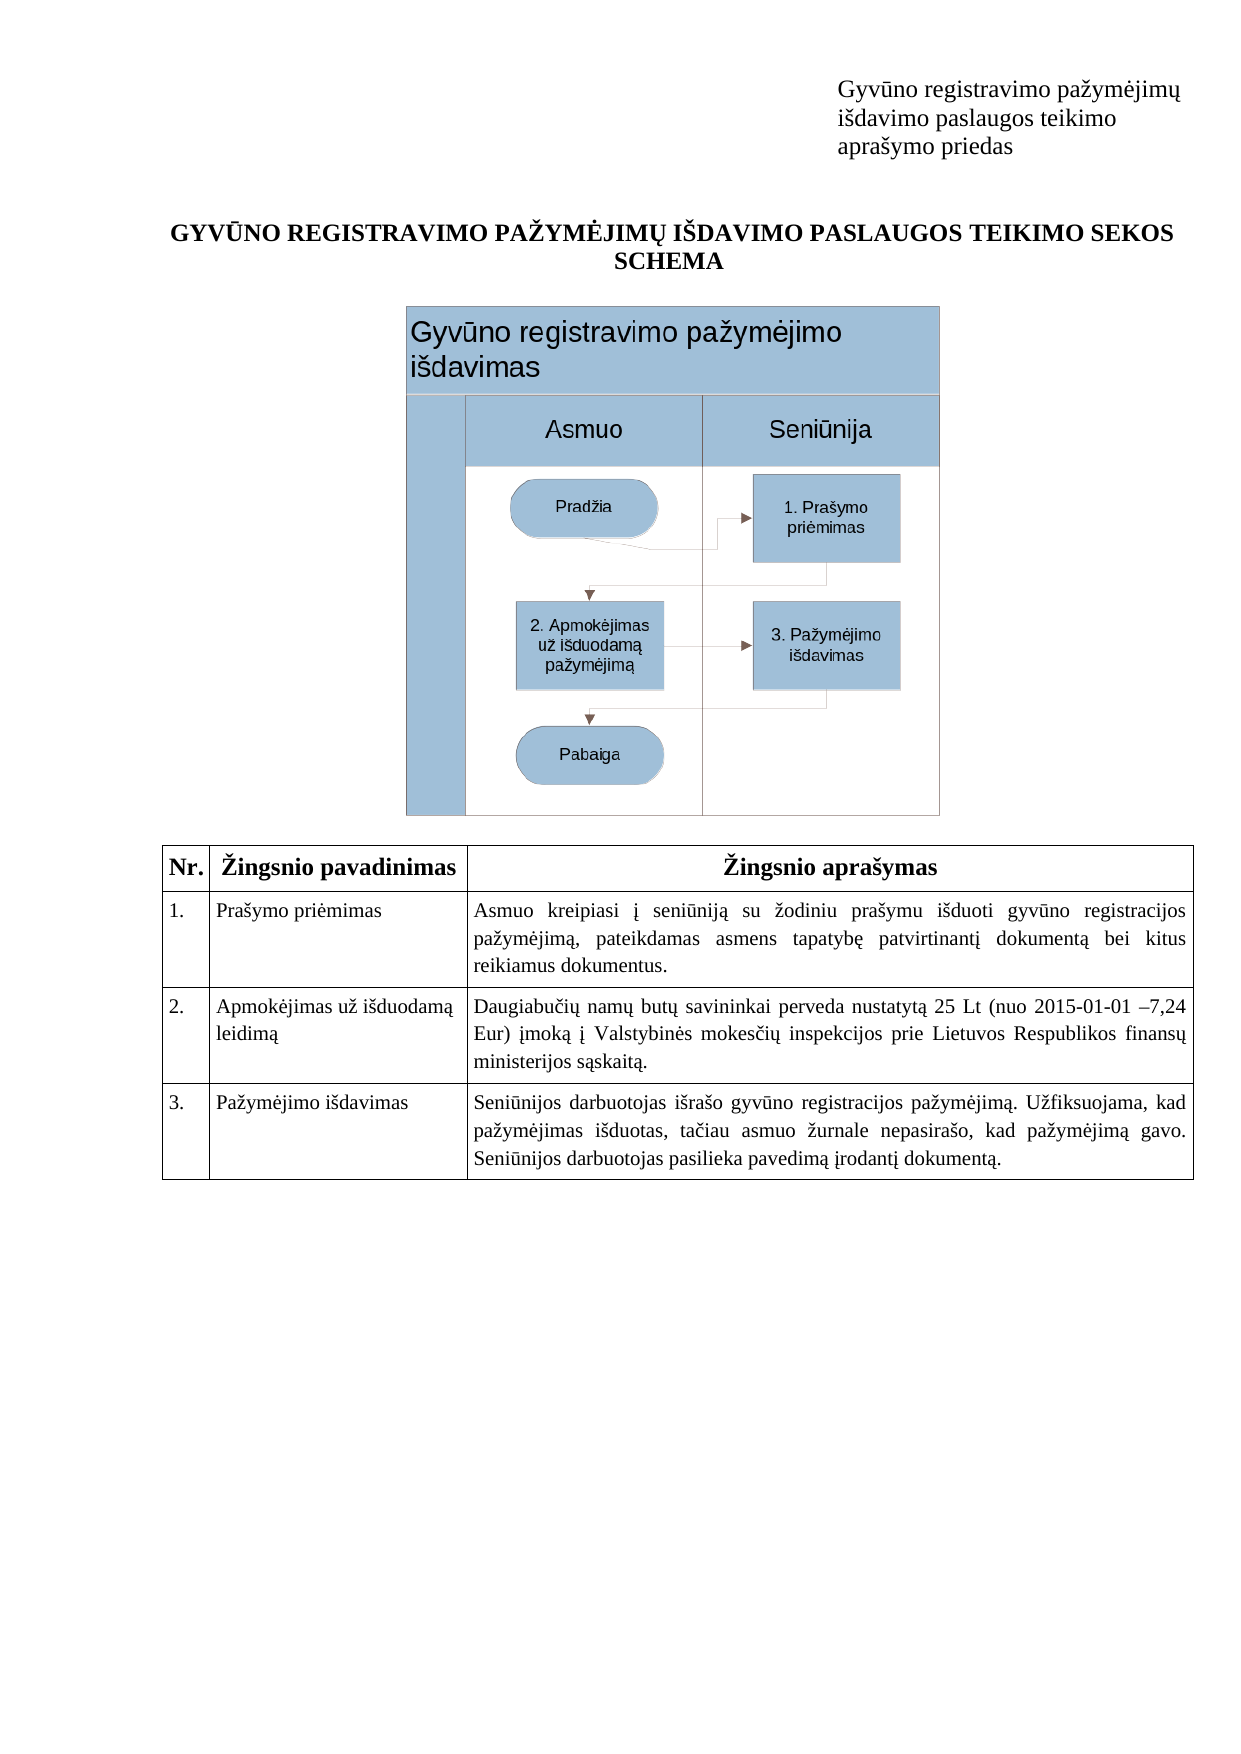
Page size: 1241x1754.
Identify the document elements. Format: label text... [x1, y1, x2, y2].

table_cell 2. [163, 988, 209, 1083]
table_header Žingsnio aprašymas [468, 846, 1193, 891]
table_cell Asmuo kreipiasi į seniūniją su žodiniu prašymu išduoti gyvūno registracijos pažymėjimą, pateikdamas asmens tapatybę patvirtinantį dokumentą bei kitus reikiamus dokumentus. [468, 892, 1193, 987]
table_header Žingsnio pavadinimas [210, 846, 467, 891]
text GYVŪNO REGISTRAVIMO PAŽYMĖJIMŲ IŠDAVIMO PASLAUGOS TEIKIMO SEKOS SCHEMA [162, 218, 1181, 275]
text aprašymo priedas [837, 131, 1181, 160]
table_cell Prašymo priėmimas [210, 892, 467, 987]
table_cell 3. [163, 1084, 209, 1179]
text išdavimo paslaugos teikimo [837, 103, 1181, 131]
table_header Nr. [163, 846, 209, 891]
table_cell Pažymėjimo išdavimas [210, 1084, 467, 1179]
table_cell Seniūnijos darbuotojas išrašo gyvūno registracijos pažymėjimą. Užfiksuojama, kad pažymėjimas išduotas, tačiau asmuo žurnale nepasirašo, kad pažymėjimą gavo. Seniūnijos darbuotojas pasilieka pavedimą įrodantį dokumentą. [468, 1084, 1193, 1179]
table_cell 1. [163, 892, 209, 987]
table_cell Daugiabučių namų butų savininkai perveda nustatytą 25 Lt (nuo 2015-01-01 –7,24 Eur) įmoką į Valstybinės mokesčių inspekcijos prie Lietuvos Respublikos finansų ministerijos sąskaitą. [468, 988, 1193, 1083]
text Gyvūno registravimo pažymėjimų [837, 74, 1181, 103]
table_cell Apmokėjimas už išduodamą leidimą [210, 988, 467, 1083]
